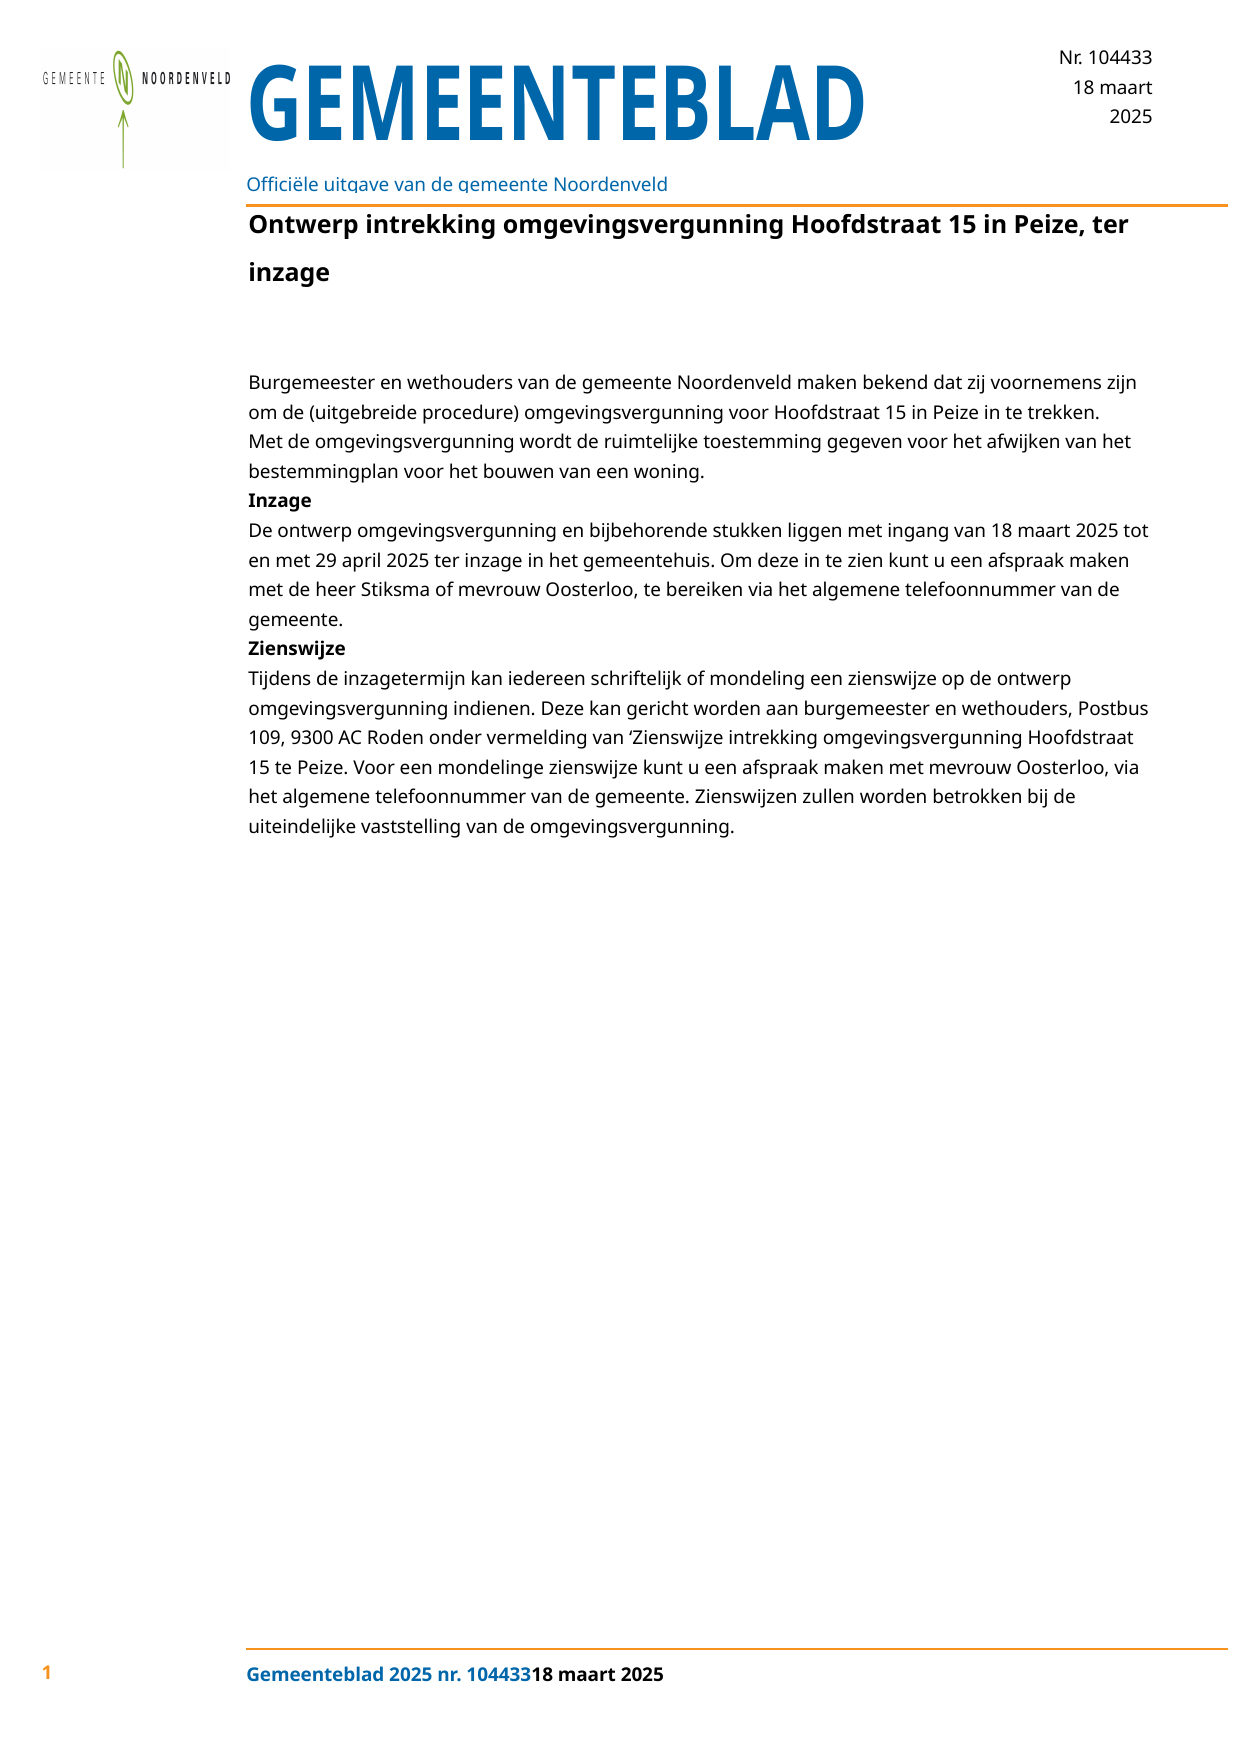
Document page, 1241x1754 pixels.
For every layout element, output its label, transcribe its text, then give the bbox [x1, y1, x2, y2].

picture [41, 47, 231, 172]
text Ontwerp intrekking omgevingsvergunning Hoofdstraat 15 in Peize, ter inzage [248, 207, 1152, 288]
text De ontwerp omgevingsvergunning en bijbehorende stukken liggen met ingang van 18 maart 2025 tot en met 29 april 2025 ter inzage in het gemeentehuis. Om deze in te zien kunt u een afspraak maken met de heer Stiksma of mevrouw Oosterloo, te bereiken via het algemene telefoonnummer van de gemeente. [248, 517, 1152, 632]
text Inzage [248, 488, 1152, 513]
text Zienswijze [248, 636, 1152, 661]
text Met de omgevingsvergunning wordt de ruimtelijke toestemming gegeven voor het afwijken van het bestemmingplan voor het bouwen van een woning. [248, 428, 1152, 484]
text Tijdens de inzagetermijn kan iedereen schriftelijk of mondeling een zienswijze op de ontwerp omgevingsvergunning indienen. Deze kan gericht worden aan burgemeester en wethouders, Postbus 109, 9300 AC Roden onder vermelding van ‘Zienswijze intrekking omgevingsvergunning Hoofdstraat 15 te Peize. Voor een mondelinge zienswijze kunt u een afspraak maken met mevrouw Oosterloo, via het algemene telefoonnummer van de gemeente. Zienswijzen zullen worden betrokken bij de uiteindelijke vaststelling van de omgevingsvergunning. [248, 665, 1152, 839]
text Burgemeester en wethouders van de gemeente Noordenveld maken bekend dat zij voornemens zijn om de (uitgebreide procedure) omgevingsvergunning voor Hoofdstraat 15 in Peize in te trekken. [248, 369, 1152, 425]
